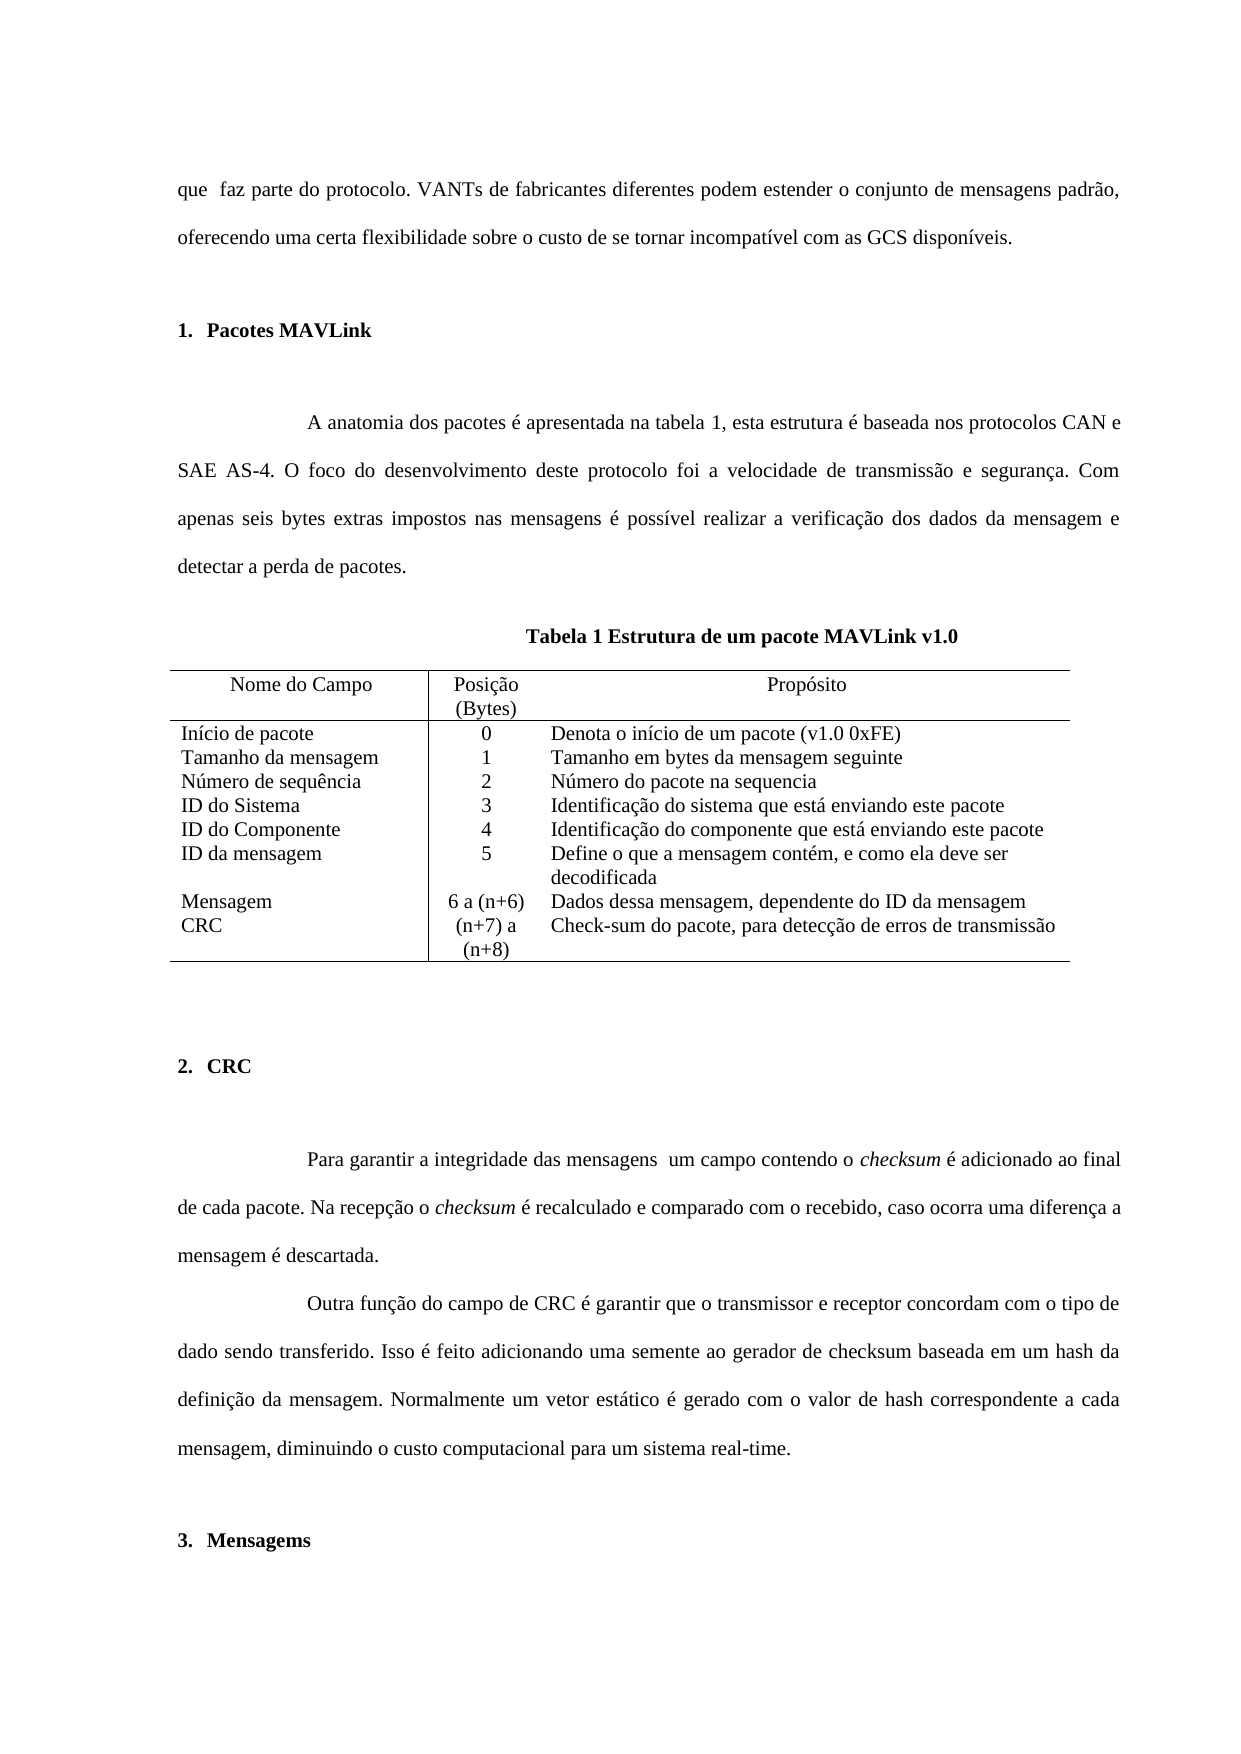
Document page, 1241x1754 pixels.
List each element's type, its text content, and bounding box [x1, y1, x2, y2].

table_cell ID do Componente [170, 817, 428, 841]
table_cell 3 [429, 793, 543, 817]
table_cell Número de sequência [170, 769, 428, 793]
table_cell Mensagem [170, 889, 428, 913]
subtitle CRC [177, 1054, 1121, 1078]
table_cell Início de pacote [170, 721, 428, 745]
text Tabela 1 Estrutura de um pacote MAVLink v1.0 [362, 624, 1121, 648]
table_cell 4 [429, 817, 543, 841]
table_cell ID da mensagem [170, 841, 428, 889]
text que faz parte do protocolo. VANTs de fabricantes diferentes podem estender o conjunto de mensagens padrão, oferecendo uma certa flexibilidade sobre o custo de se tornar incompatível com as GCS disponíveis. [177, 177, 1121, 249]
table_cell (n+7) a (n+8) [429, 913, 543, 961]
table_cell 1 [429, 745, 543, 769]
table_cell Identificação do componente que está enviando este pacote [543, 817, 1070, 841]
table_cell Número do pacote na sequencia [543, 769, 1070, 793]
table_cell Tamanho em bytes da mensagem seguinte [543, 745, 1070, 769]
table_cell 2 [429, 769, 543, 793]
table_cell Identificação do sistema que está enviando este pacote [543, 793, 1070, 817]
table_cell Tamanho da mensagem [170, 745, 428, 769]
table_cell ID do Sistema [170, 793, 428, 817]
table_cell 6 a (n+6) [429, 889, 543, 913]
table_cell Check-sum do pacote, para detecção de erros de transmissão [543, 913, 1070, 961]
table_cell 0 [429, 721, 543, 745]
table_header Posição (Bytes) [429, 671, 543, 719]
subtitle Mensagems [177, 1528, 1121, 1552]
text Para garantir a integridade das mensagens um campo contendo o checksum é adicionado ao final de cada pacote. Na recepção o checksum é recalculado e comparado com o recebido, caso ocorra uma diferença a mensagem é descartada. [177, 1147, 1121, 1267]
table_cell Define o que a mensagem contém, e como ela deve ser decodificada [543, 841, 1070, 889]
table_header Nome do Campo [170, 671, 428, 719]
subtitle Pacotes MAVLink [177, 317, 1121, 342]
table_cell Denota o início de um pacote (v1.0 0xFE) [543, 721, 1070, 745]
table_cell CRC [170, 913, 428, 961]
table_cell Dados dessa mensagem, dependente do ID da mensagem [543, 889, 1070, 913]
table_header Propósito [543, 671, 1070, 719]
table_cell 5 [429, 841, 543, 889]
text A anatomia dos pacotes é apresentada na tabela 1, esta estrutura é baseada nos protocolos CAN e SAE AS-4. O foco do desenvolvimento deste protocolo foi a velocidade de transmissão e segurança. Com apenas seis bytes extras impostos nas mensagens é possível realizar a verificação dos dados da mensagem e detectar a perda de pacotes. [177, 410, 1121, 578]
text Outra função do campo de CRC é garantir que o transmissor e receptor concordam com o tipo de dado sendo transferido. Isso é feito adicionando uma semente ao gerador de checksum baseada em um hash da definição da mensagem. Normalmente um vetor estático é gerado com o valor de hash correspondente a cada mensagem, diminuindo o custo computacional para um sistema real-time. [177, 1291, 1121, 1459]
